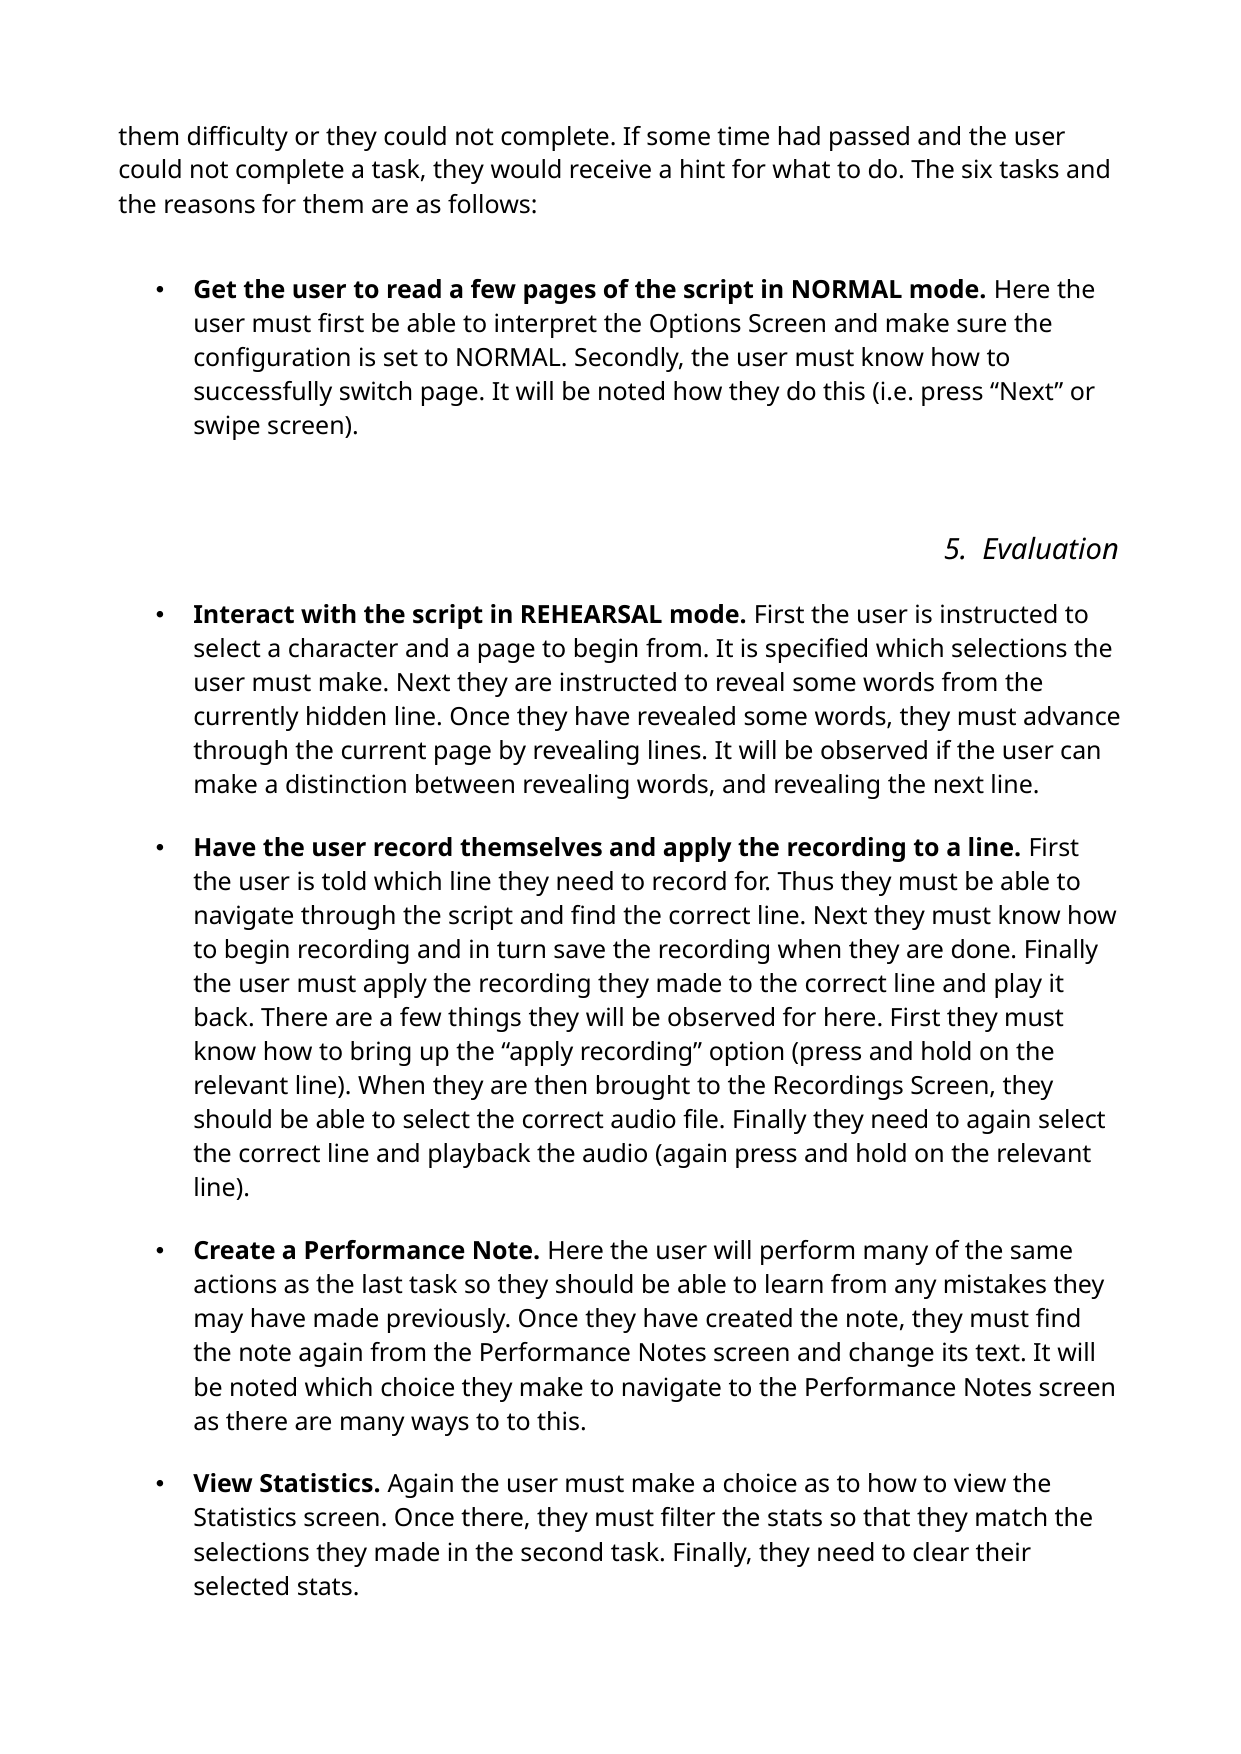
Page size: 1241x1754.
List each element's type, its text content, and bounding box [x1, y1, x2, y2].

list Get the user to read a few pages of the script in NORMAL mode. Here the user must first be able to interpret the Options Screen and make sure the configuration is set to NORMAL. Secondly, the user must know how to successfully switch page. It will be noted how they do this (i.e. press “Next” or swipe screen). [156, 271, 1122, 442]
text 5. Evaluation [118, 528, 1122, 568]
list Have the user record themselves and apply the recording to a line. First the user is told which line they need to record for. Thus they must be able to navigate through the script and find the correct line. Next they must know how to begin recording and in turn save the recording when they are done. Finally the user must apply the recording they made to the correct line and play it back. There are a few things they will be observed for here. First they must know how to bring up the “apply recording” option (press and hold on the relevant line). When they are then brought to the Recordings Screen, they should be able to select the correct audio file. Finally they need to again select the correct line and playback the audio (again press and hold on the relevant line). [156, 829, 1122, 1204]
text them difficulty or they could not complete. If some time had passed and the user could not complete a task, they would receive a hint for what to do. The six tasks and the reasons for them are as follows: [118, 118, 1122, 220]
list Create a Performance Note. Here the user will perform many of the same actions as the last task so they should be able to learn from any mistakes they may have made previously. Once they have created the note, they must find the note again from the Performance Notes screen and change its text. It will be noted which choice they make to navigate to the Performance Notes screen as there are many ways to to this. [156, 1233, 1122, 1437]
list View Statistics. Again the user must make a choice as to how to view the Statistics screen. Once there, they must filter the stats so that they match the selections they made in the second task. Finally, they need to clear their selected stats. [156, 1466, 1122, 1602]
list Interact with the script in REHEARSAL mode. First the user is instructed to select a character and a page to begin from. It is specified which selections the user must make. Next they are instructed to reveal some words from the currently hidden line. Once they have revealed some words, they must advance through the current page by revealing lines. It will be observed if the user can make a distinction between revealing words, and revealing the next line. [156, 596, 1122, 801]
